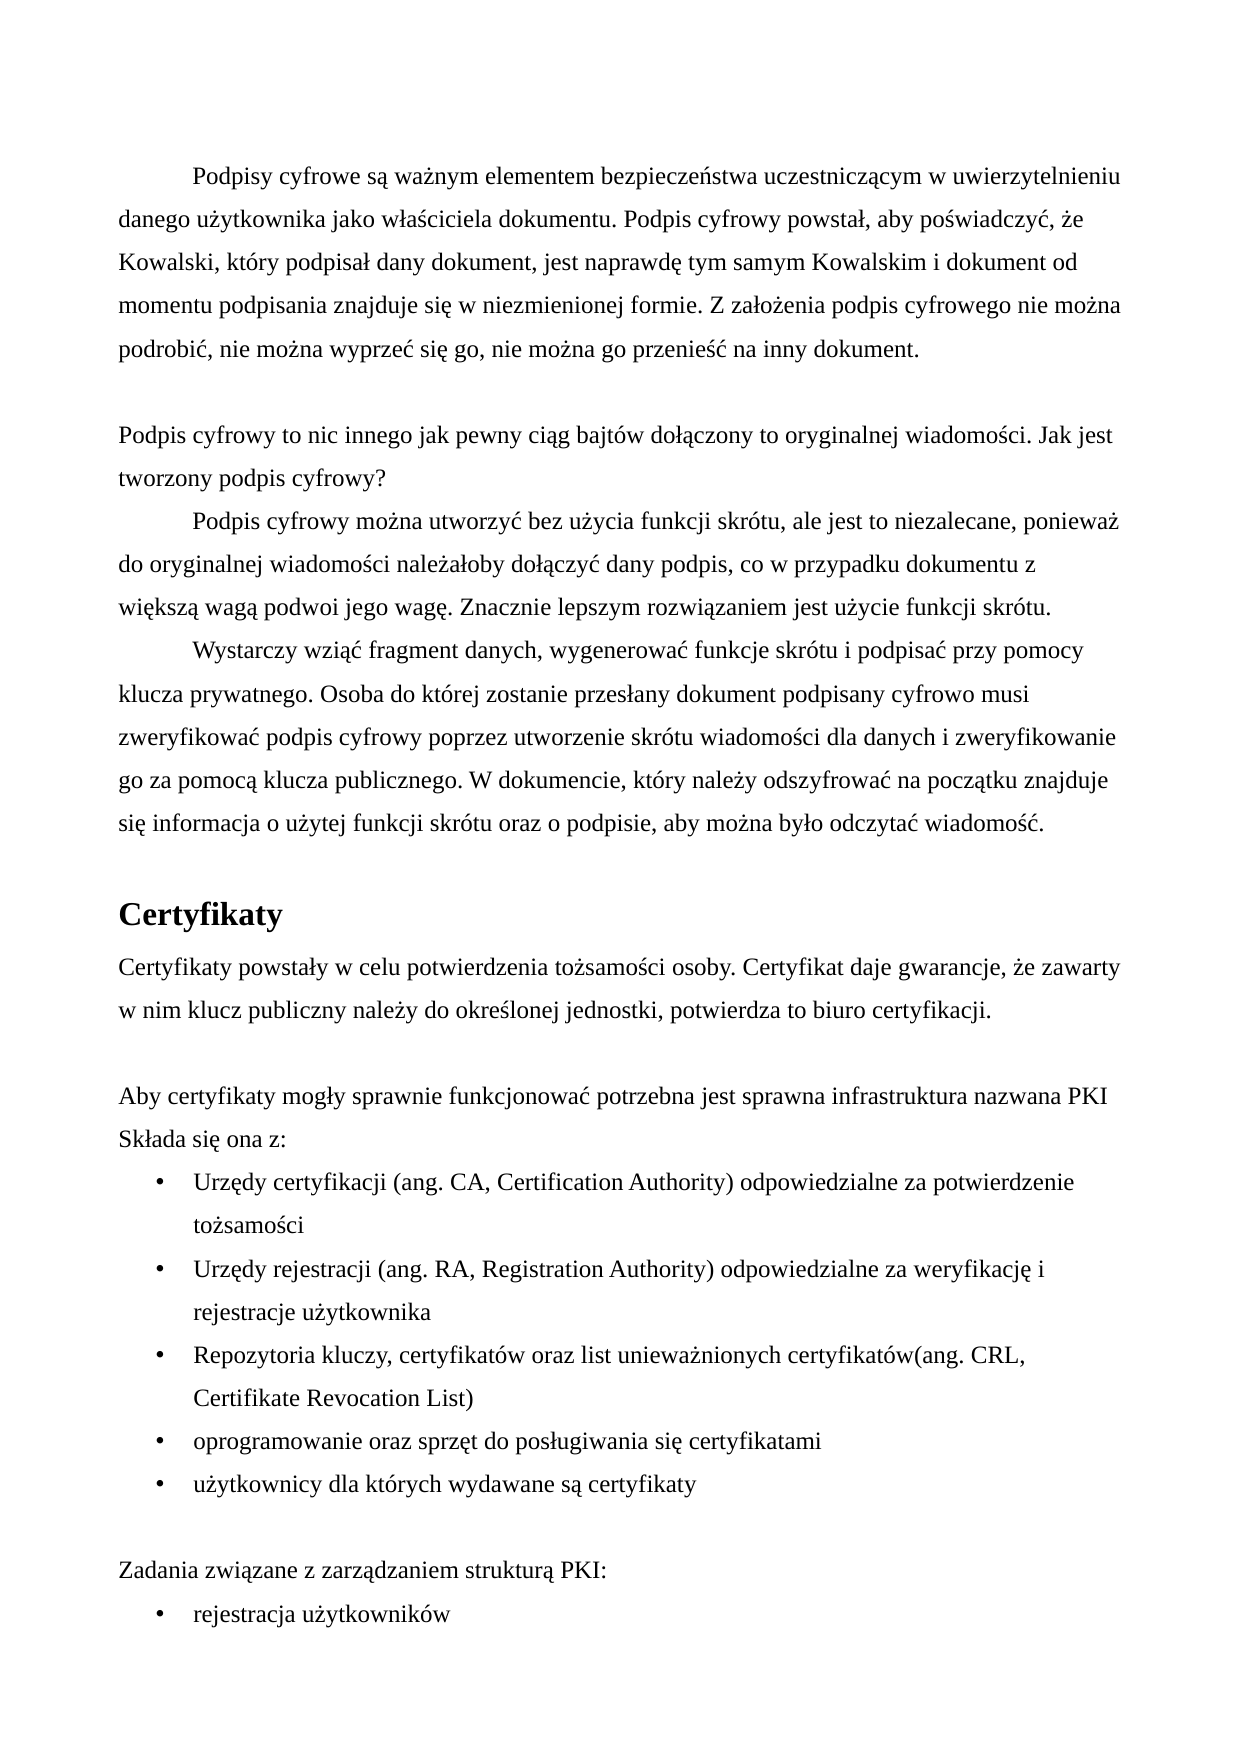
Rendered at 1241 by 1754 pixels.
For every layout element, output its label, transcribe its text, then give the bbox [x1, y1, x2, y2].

list Repozytoria kluczy, certyfikatów oraz list unieważnionych certyfikatów(ang. CRL, Certifikate Revocation List) [156, 1340, 1122, 1412]
text Certyfikaty powstały w celu potwierdzenia tożsamości osoby. Certyfikat daje gwarancje, że zawarty w nim klucz publiczny należy do określonej jednostki, potwierdza to biuro certyfikacji. [118, 952, 1122, 1024]
text Podpis cyfrowy można utworzyć bez użycia funkcji skrótu, ale jest to niezalecane, ponieważ do oryginalnej wiadomości należałoby dołączyć dany podpis, co w przypadku dokumentu z większą wagą podwoi jego wagę. Znacznie lepszym rozwiązaniem jest użycie funkcji skrótu. Wystarczy wziąć fragment danych, wygenerować funkcje skrótu i podpisać przy pomocy klucza prywatnego. Osoba do której zostanie przesłany dokument podpisany cyfrowo musi zweryfikować podpis cyfrowy poprzez utworzenie skrótu wiadomości dla danych i zweryfikowanie go za pomocą klucza publicznego. W dokumencie, który należy odszyfrować na początku znajduje się informacja o użytej funkcji skrótu oraz o podpisie, aby można było odczytać wiadomość. [118, 506, 1122, 837]
list rejestracja użytkowników [156, 1599, 1122, 1627]
list oprogramowanie oraz sprzęt do posługiwania się certyfikatami [156, 1426, 1122, 1455]
text Certyfikaty [118, 894, 1122, 933]
text Składa się ona z: [118, 1124, 1122, 1153]
text Zadania związane z zarządzaniem strukturą PKI: [118, 1556, 1122, 1584]
text Podpisy cyfrowe są ważnym elementem bezpieczeństwa uczestniczącym w uwierzytelnieniu danego użytkownika jako właściciela dokumentu. Podpis cyfrowy powstał, aby poświadczyć, że Kowalski, który podpisał dany dokument, jest naprawdę tym samym Kowalskim i dokument od momentu podpisania znajduje się w niezmienionej formie. Z założenia podpis cyfrowego nie można podrobić, nie można wyprzeć się go, nie można go przenieść na inny dokument. [118, 161, 1122, 362]
list użytkownicy dla których wydawane są certyfikaty [156, 1469, 1122, 1498]
list Urzędy rejestracji (ang. RA, Registration Authority) odpowiedzialne za weryfikację i rejestracje użytkownika [156, 1254, 1122, 1326]
text Podpis cyfrowy to nic innego jak pewny ciąg bajtów dołączony to oryginalnej wiadomości. Jak jest tworzony podpis cyfrowy? [118, 420, 1122, 492]
text Aby certyfikaty mogły sprawnie funkcjonować potrzebna jest sprawna infrastruktura nazwana PKI [118, 1081, 1122, 1110]
list Urzędy certyfikacji (ang. CA, Certification Authority) odpowiedzialne za potwierdzenie tożsamości [156, 1167, 1122, 1239]
